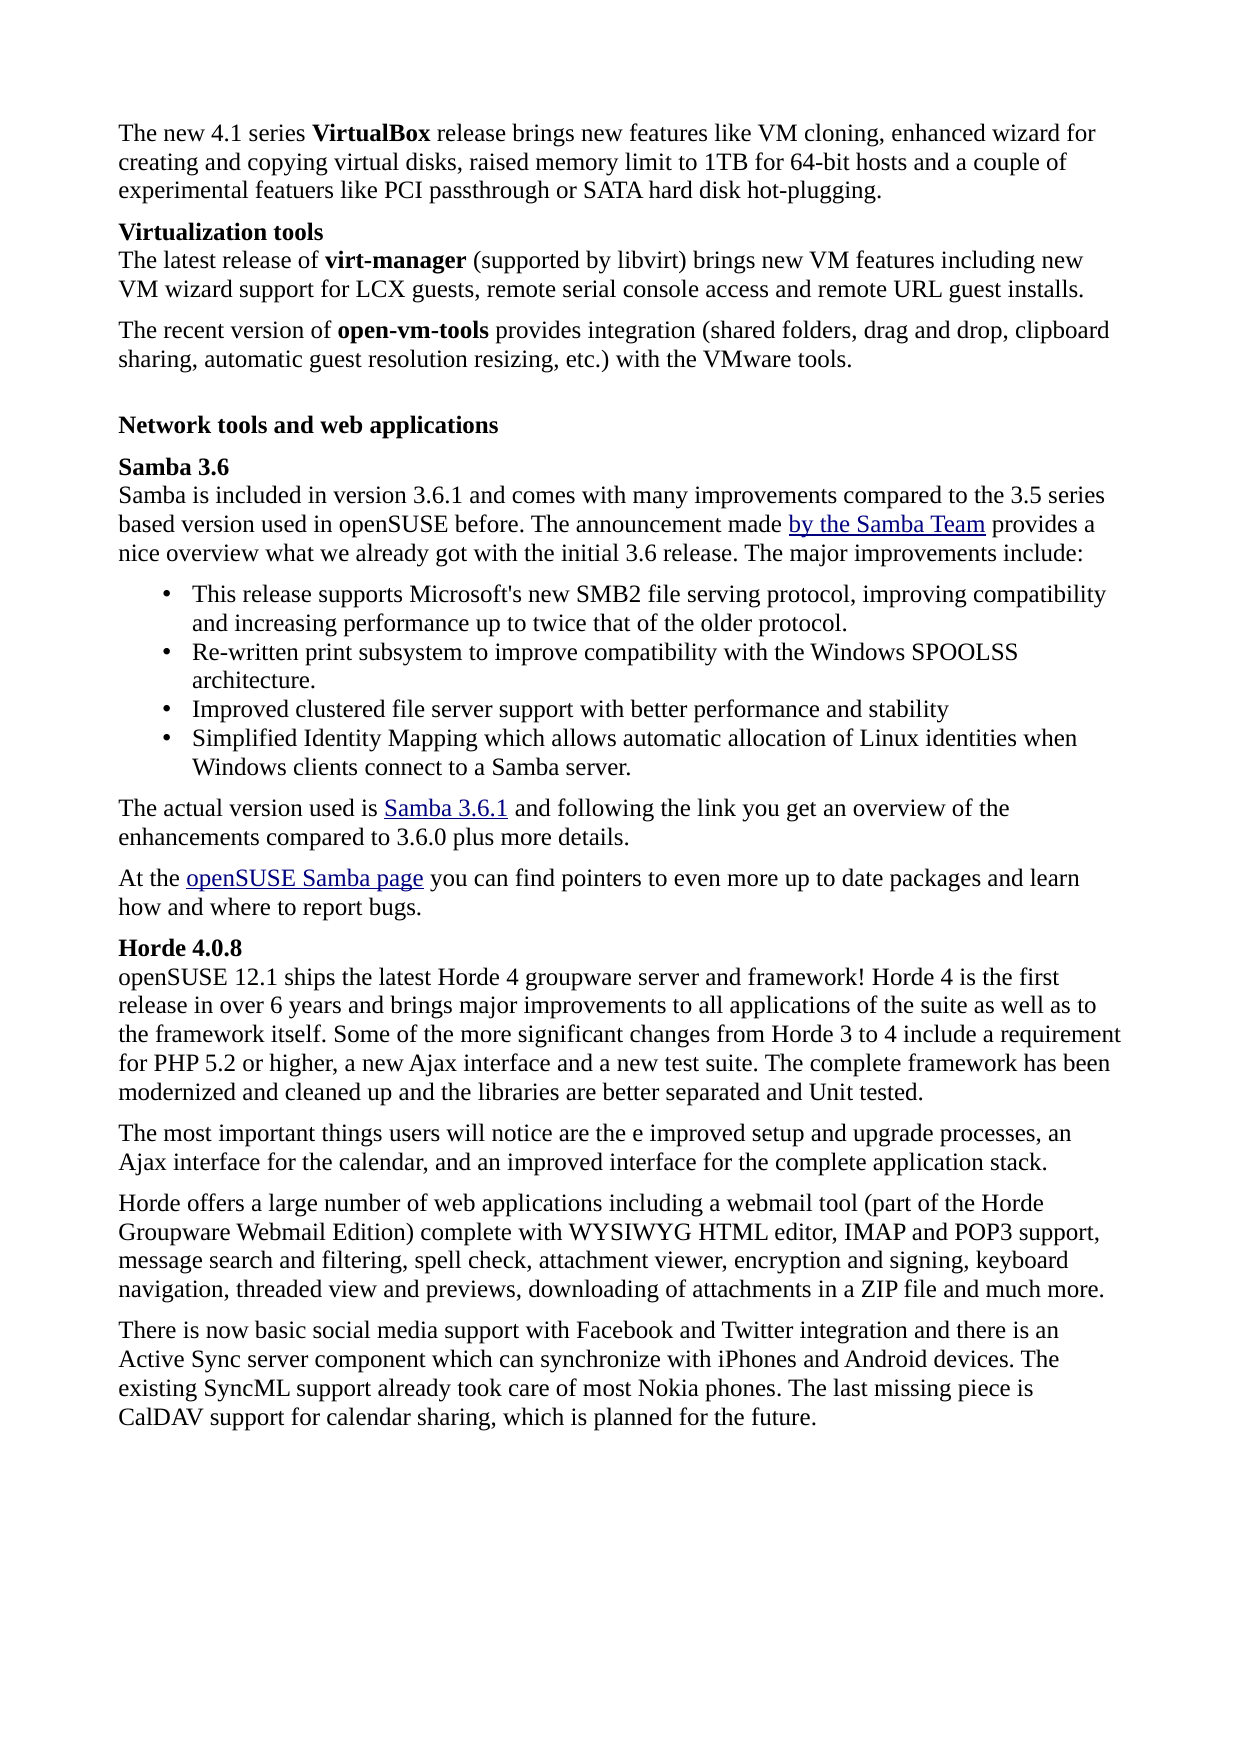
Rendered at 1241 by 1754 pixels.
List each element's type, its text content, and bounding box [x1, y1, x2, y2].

text At the openSUSE Samba page you can find pointers to even more up to date packages and learn how and where to report bugs. [118, 863, 1122, 921]
text The recent version of open-vm-tools provides integration (shared folders, drag and drop, clipboard sharing, automatic guest resolution resizing, etc.) with the VMware tools. [118, 316, 1122, 373]
text Horde 4.0.8 openSUSE 12.1 ships the latest Horde 4 groupware server and framework! Horde 4 is the first release in over 6 years and brings major improvements to all applications of the suite as well as to the framework itself. Some of the more significant changes from Horde 3 to 4 include a requirement for PHP 5.2 or higher, a new Ajax interface and a new test suite. The complete framework has been modernized and cleaned up and the libraries are better separated and Unit tested. [118, 933, 1122, 1106]
text Horde offers a large number of web applications including a webmail tool (part of the Horde Groupware Webmail Edition) complete with WYSIWYG HTML editor, IMAP and POP3 support, message search and filtering, spell check, attachment viewer, encryption and signing, keyboard navigation, threaded view and previews, downloading of attachments in a ZIP file and much more. [118, 1188, 1122, 1303]
text There is now basic social media support with Facebook and Twitter integration and there is an Active Sync server component which can synchronize with iPhones and Android devices. The existing SyncML support already took care of most Nokia phones. The last missing piece is CalDAV support for calendar sharing, which is planned for the future. [118, 1316, 1122, 1431]
text The most important things users will notice are the e improved setup and upgrade processes, an Ajax interface for the calendar, and an improved interface for the complete application stack. [118, 1118, 1122, 1176]
list This release supports Microsoft's new SMB2 file serving protocol, improving compatibility and increasing performance up to twice that of the older protocol. [162, 579, 1122, 637]
text The actual version used is Samba 3.6.1 and following the link you get an overview of the enhancements compared to 3.6.0 plus more details. [118, 793, 1122, 851]
list Simplified Identity Mapping which allows automatic allocation of Linux identities when Windows clients connect to a Samba server. [162, 723, 1122, 781]
text Virtualization tools The latest release of virt-manager (supported by libvirt) brings new VM features including new VM wizard support for LCX guests, remote serial console access and remote URL guest installs. [118, 217, 1122, 303]
subtitle Network tools and web applications [118, 411, 1122, 439]
text Samba 3.6 Samba is included in version 3.6.1 and comes with many improvements compared to the 3.5 series based version used in openSUSE before. The announcement made by the Samba Team provides a nice overview what we already got with the initial 3.6 release. The major improvements include: [118, 452, 1122, 567]
list Improved clustered file server support with better performance and stability [162, 694, 1122, 723]
text The new 4.1 series VirtualBox release brings new features like VM cloning, enhanced wizard for creating and copying virtual disks, raised memory limit to 1TB for 64-bit hosts and a couple of experimental featuers like PCI passthrough or SATA hard disk hot-plugging. [118, 118, 1122, 204]
list Re-written print subsystem to improve compatibility with the Windows SPOOLSS architecture. [162, 637, 1122, 694]
